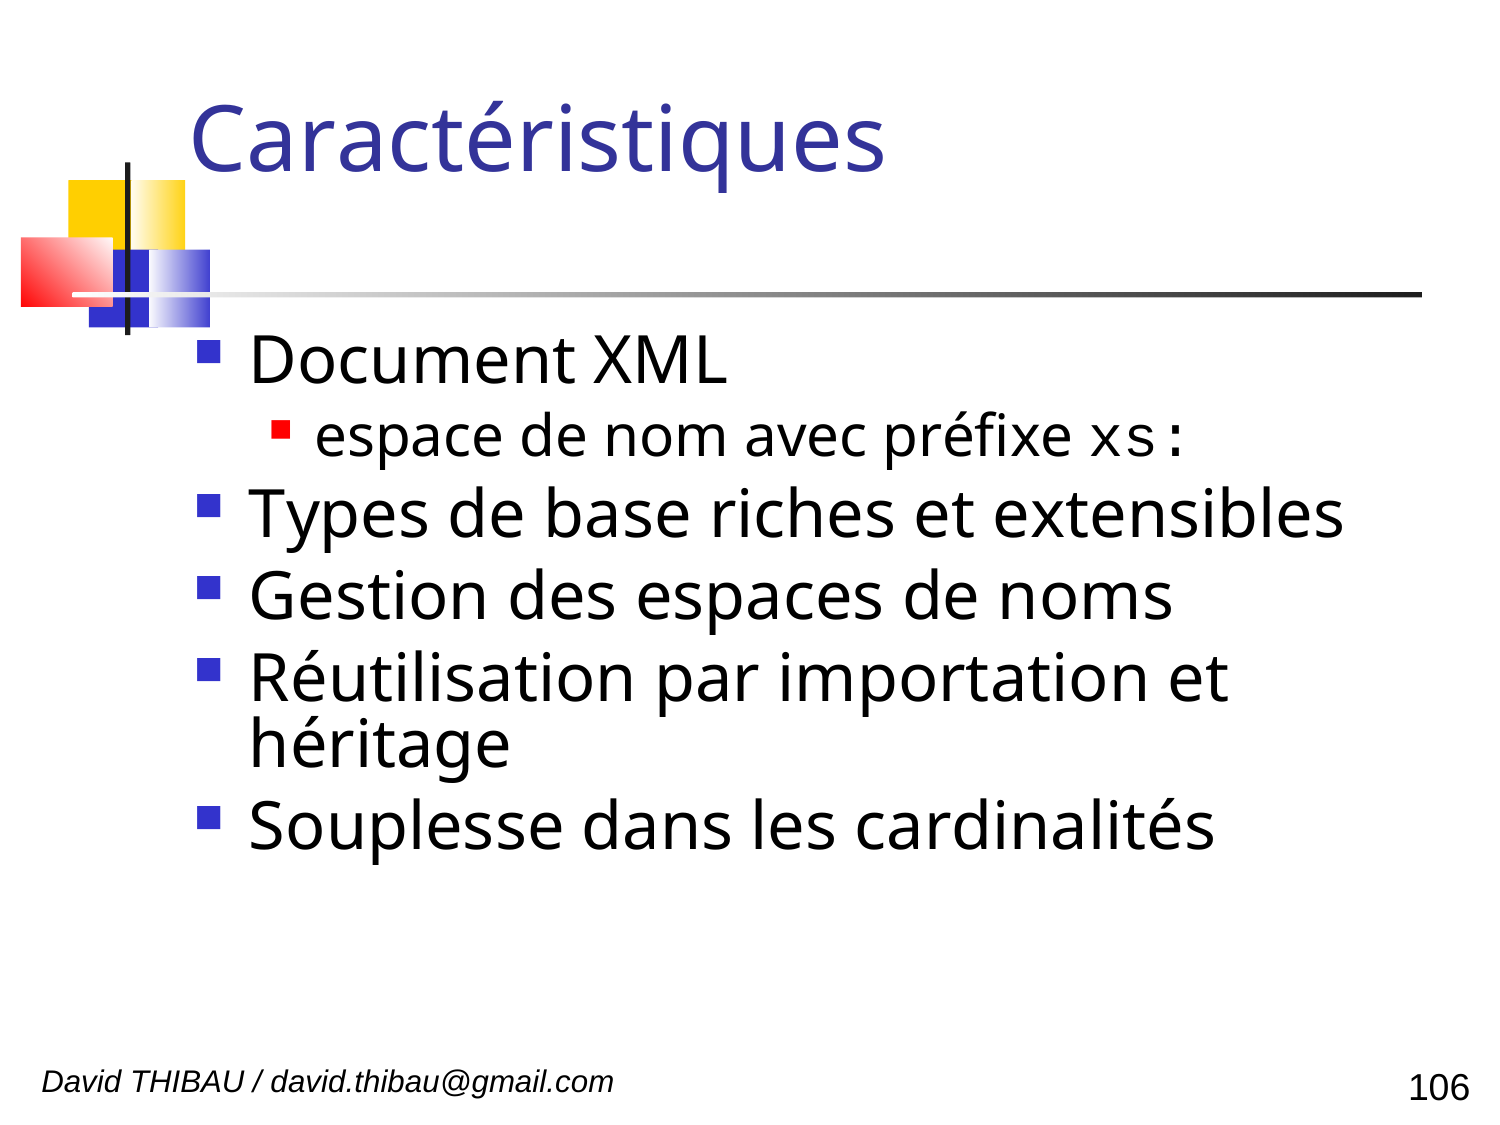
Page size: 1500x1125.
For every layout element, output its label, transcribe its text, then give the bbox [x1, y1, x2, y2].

list Document XML espace de nom avec préfixe xs: Types de base riches et extensibles Gestion des espaces de noms Réutilisation par importation et héritage Souplesse dans les cardinalités [193, 330, 1469, 1047]
title Caractéristiques [188, 13, 1467, 275]
